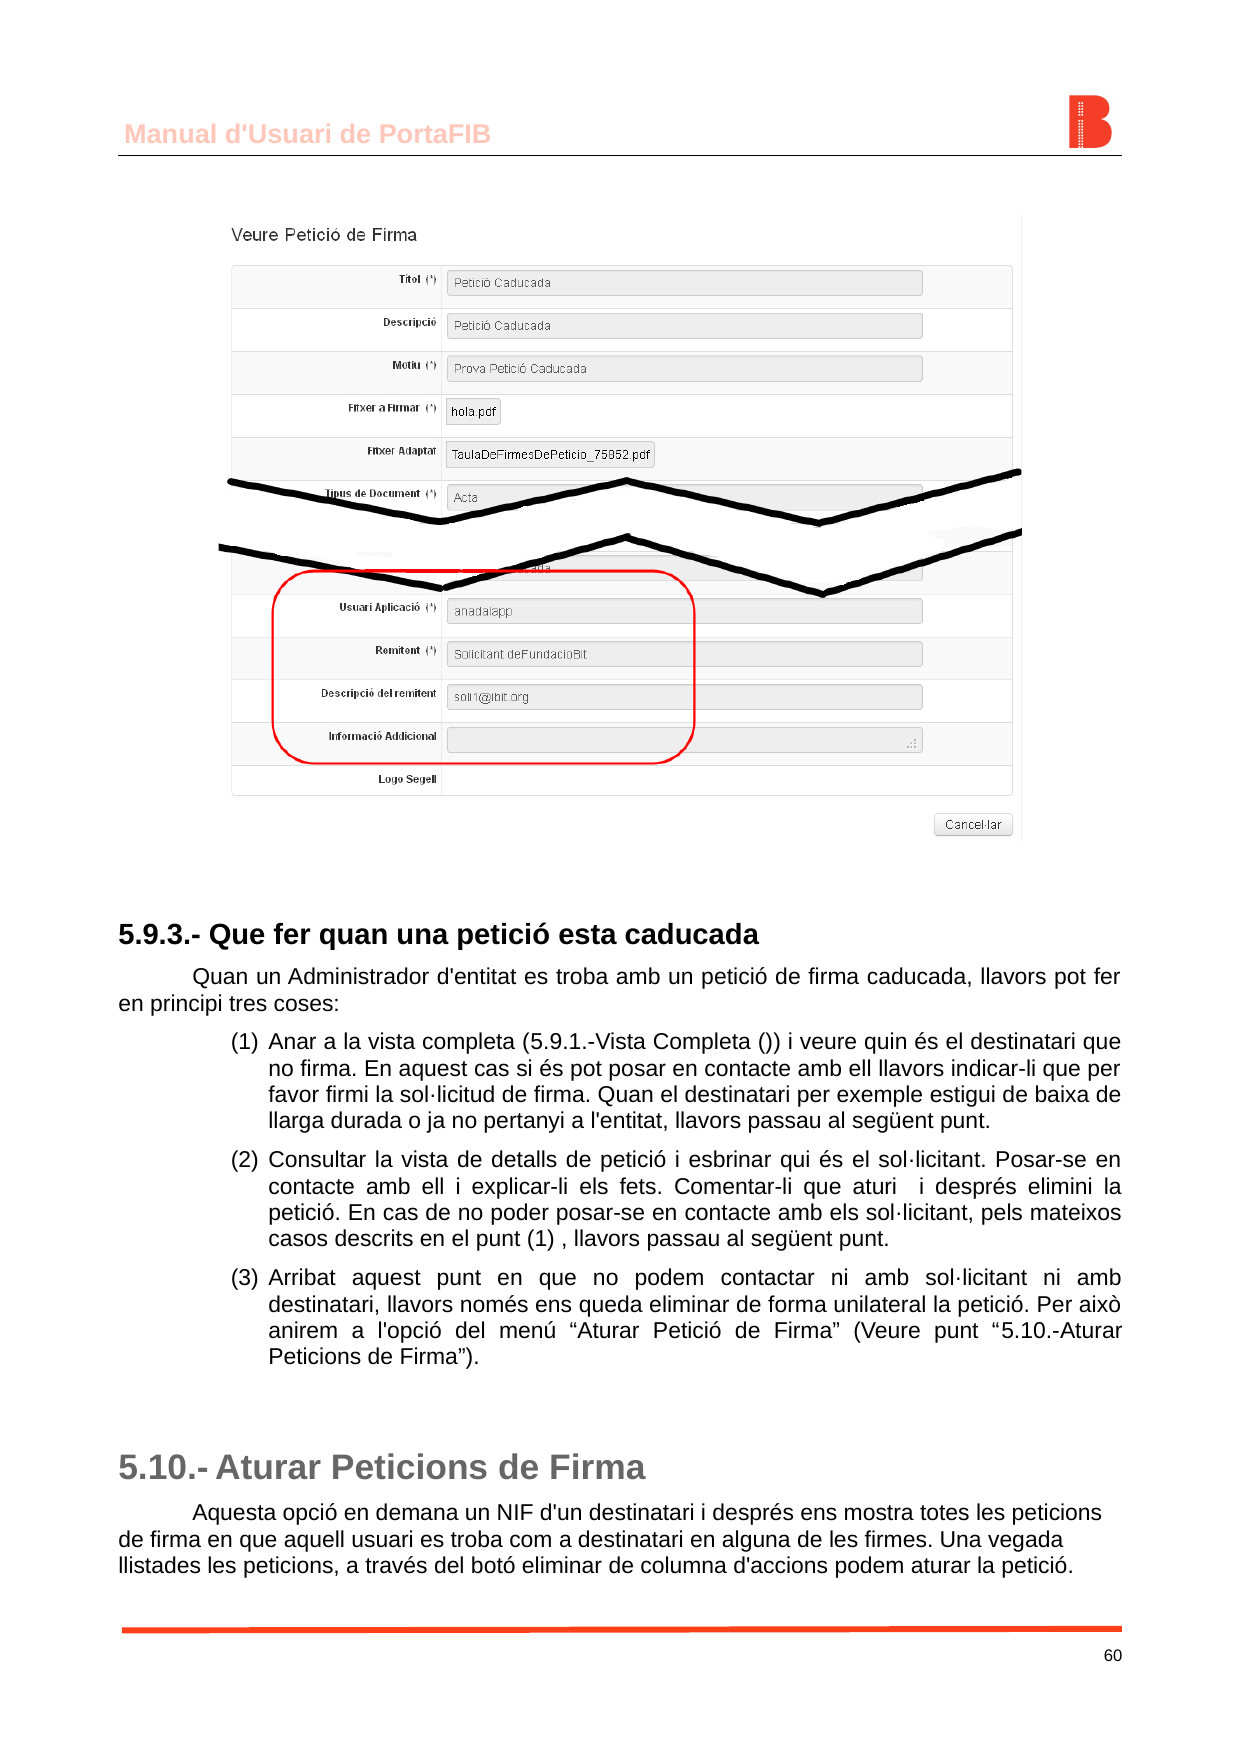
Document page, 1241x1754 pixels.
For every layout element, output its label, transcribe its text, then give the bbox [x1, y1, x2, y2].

subtitle Aturar Peticions de Firma [118, 1446, 1122, 1487]
text Quan un Administrador d'entitat es troba amb un petició de firma caducada, llavors pot fer en principi tres coses: [118, 963, 1122, 1016]
list Arribat aquest punt en que no podem contactar ni amb sol·licitant ni amb destinatari, llavors només ens queda eliminar de forma unilateral la petició. Per això anirem a l'opció del menú “Aturar Petició de Firma” (Veure punt “5.10.-Aturar Peticions de Firma”). [231, 1264, 1122, 1369]
picture [1063, 94, 1117, 150]
picture [218, 215, 1022, 841]
subtitle Que fer quan una petició esta caducada [118, 917, 1122, 951]
list Consultar la vista de detalls de petició i esbrinar qui és el sol·licitant. Posar-se en contacte amb ell i explicar-li els fets. Comentar-li que aturi i després elimini la petició. En cas de no poder posar-se en contacte amb els sol·licitant, pels mateixos casos descrits en el punt (1) , llavors passau al següent punt. [231, 1146, 1122, 1252]
list Anar a la vista completa (5.9.1.-Vista Completa ()) i veure quin és el destinatari que no firma. En aquest cas si és pot posar en contacte amb ell llavors indicar-li que per favor firmi la sol·licitud de firma. Quan el destinatari per exemple estigui de baixa de llarga durada o ja no pertanyi a l'entitat, llavors passau al següent punt. [231, 1028, 1122, 1134]
text Aquesta opció en demana un NIF d'un destinatari i després ens mostra totes les peticions de firma en que aquell usuari es troba com a destinatari en alguna de les firmes. Una vegada llistades les peticions, a través del botó eliminar de columna d'accions podem aturar la petició. [118, 1499, 1122, 1578]
